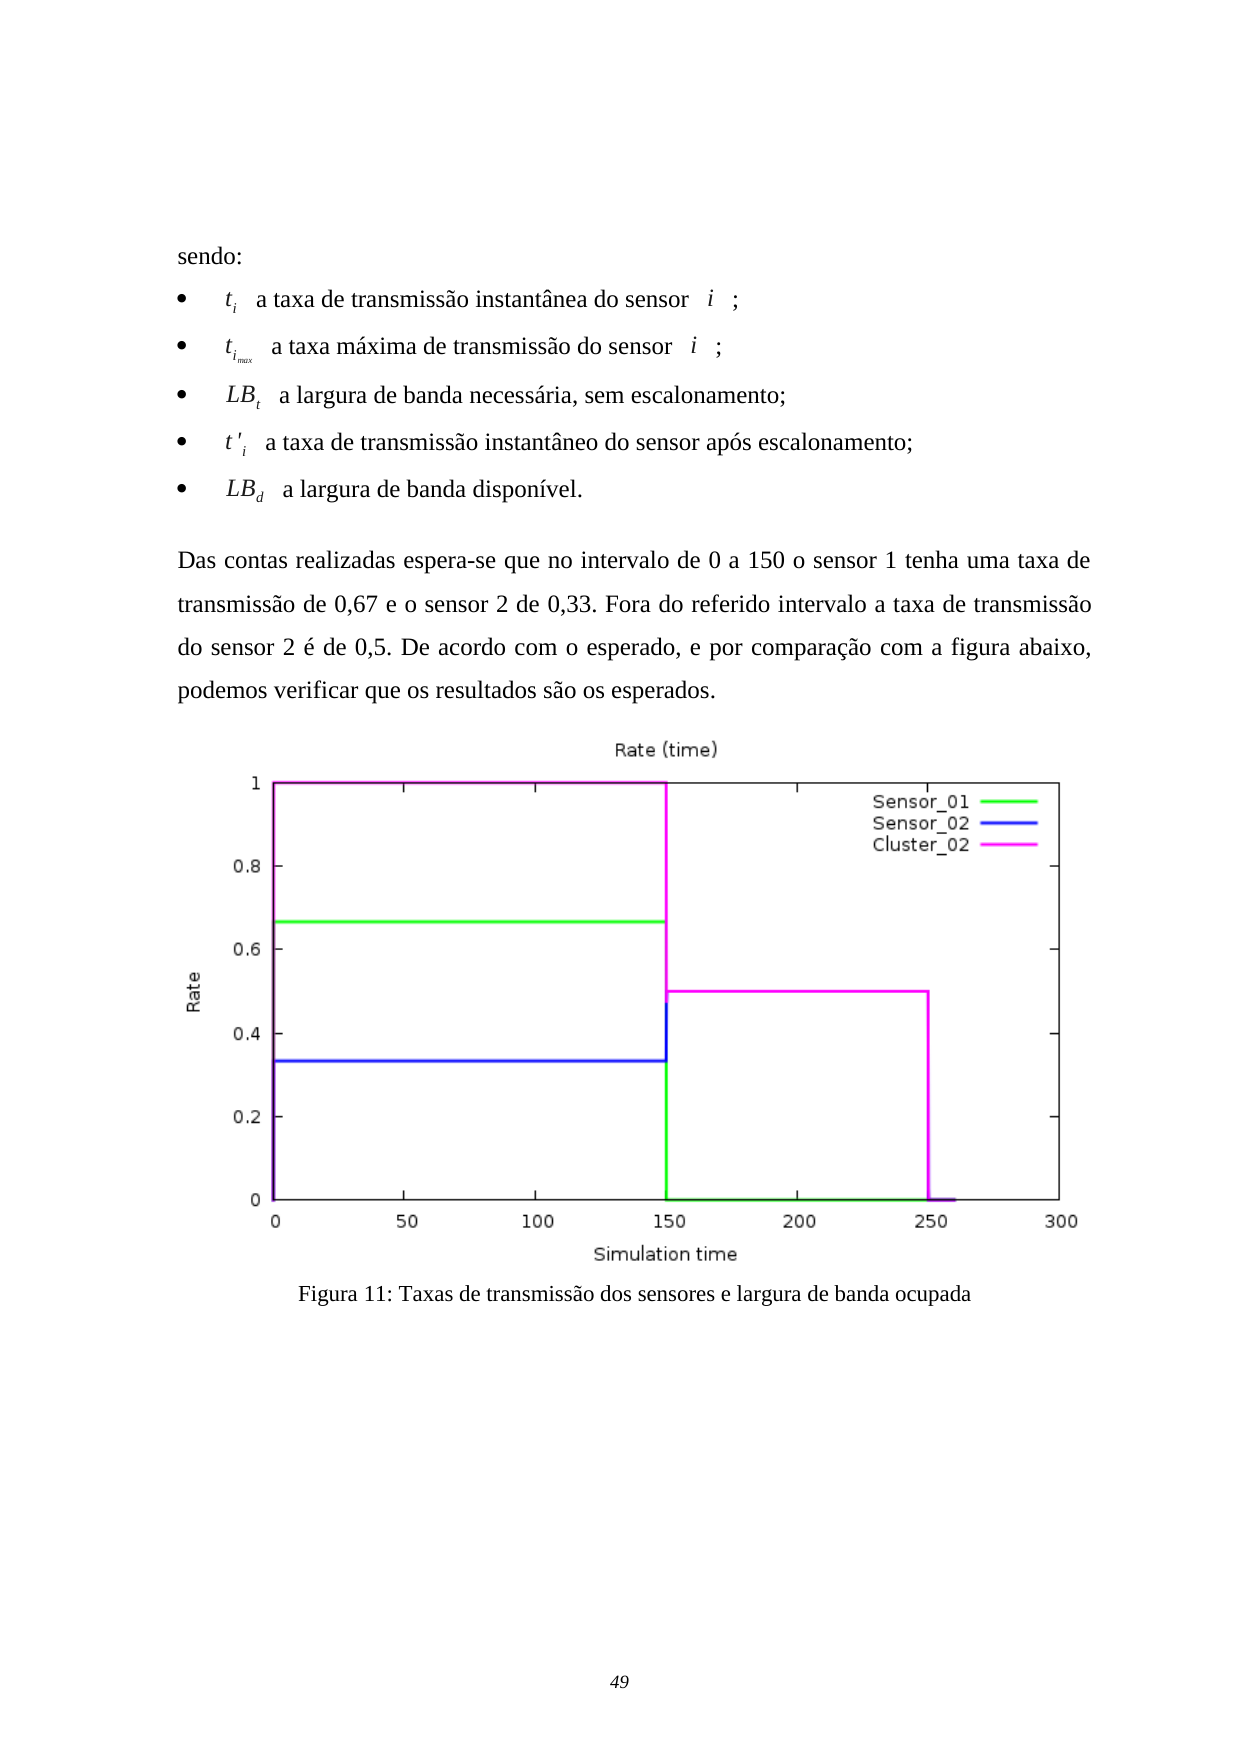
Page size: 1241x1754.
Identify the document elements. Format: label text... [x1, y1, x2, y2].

list a largura de banda necessária, sem escalonamento; [177, 380, 1092, 412]
list a taxa de transmissão instantâneo do sensor após escalonamento; [177, 427, 1092, 459]
text Das contas realizadas espera-se que no intervalo de 0 a 150 o sensor 1 tenha uma taxa de transmissão de 0,67 e o sensor 2 de 0,33. Fora do referido intervalo a taxa de transmissão do sensor 2 é de 0,5. De acordo com o esperado, e por comparação com a figura abaixo, podemos verificar que os resultados são os esperados. [177, 546, 1092, 704]
text Figura 11: Taxas de transmissão dos sensores e largura de banda ocupada [177, 1268, 1092, 1307]
picture [177, 718, 1093, 1268]
list a taxa de transmissão instantânea do sensor; [177, 284, 1092, 316]
list a taxa máxima de transmissão do sensor; [177, 331, 1092, 366]
text sendo: [177, 241, 1092, 269]
list a largura de banda disponível. [177, 474, 1092, 506]
